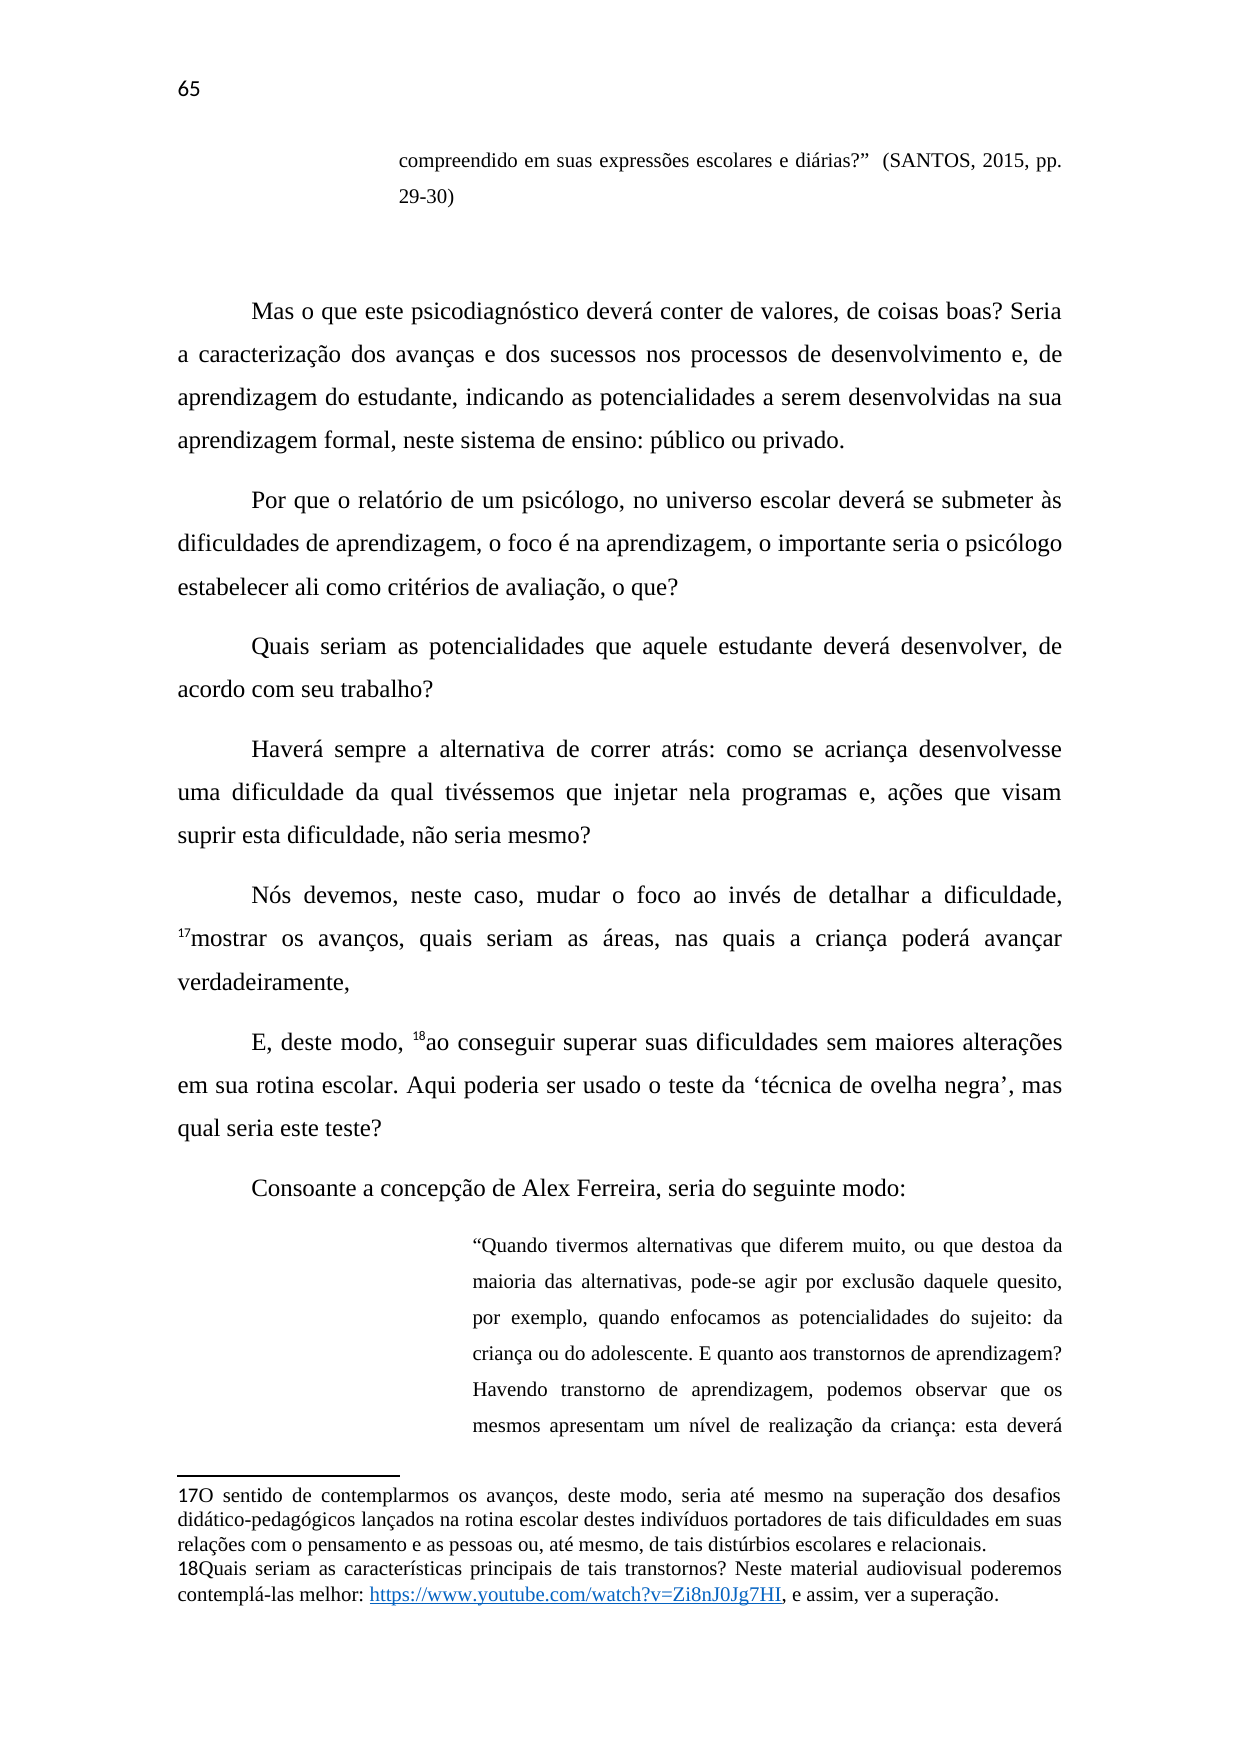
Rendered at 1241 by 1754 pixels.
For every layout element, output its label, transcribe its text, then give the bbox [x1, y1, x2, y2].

text Mas o que este psicodiagnóstico deverá conter de valores, de coisas boas? Seria a caracterização dos avanças e dos sucessos nos processos de desenvolvimento e, de aprendizagem do estudante, indicando as potencialidades a serem desenvolvidas na sua aprendizagem formal, neste sistema de ensino: público ou privado. [177, 296, 1063, 454]
text Por que o relatório de um psicólogo, no universo escolar deverá se submeter às dificuldades de aprendizagem, o foco é na aprendizagem, o importante seria o psicólogo estabelecer ali como critérios de avaliação, o que? [177, 485, 1063, 600]
text “Quando tivermos alternativas que diferem muito, ou que destoa da maioria das alternativas, pode-se agir por exclusão daquele quesito, por exemplo, quando enfocamos as potencialidades do sujeito: da criança ou do adolescente. E quanto aos transtornos de aprendizagem? Havendo transtorno de aprendizagem, podemos observar que os mesmos apresentam um nível de realização da criança: esta deverá [472, 1233, 1063, 1437]
text E, deste modo, ao conseguir superar suas dificuldades sem maiores alterações em sua rotina escolar. Aqui poderia ser usado o teste da ‘técnica de ovelha negra’, mas qual seria este teste? [177, 1027, 1063, 1142]
text Quais seriam as características principais de tais transtornos? Neste material audiovisual poderemos contemplá-las melhor: https://www.youtube.com/watch?v=Zi8nJ0Jg7HI, e assim, ver a superação. [177, 1556, 1063, 1606]
text Nós devemos, neste caso, mudar o foco ao invés de detalhar a dificuldade, mostrar os avanços, quais seriam as áreas, nas quais a criança poderá avançar verdadeiramente, [177, 880, 1063, 996]
text Consoante a concepção de Alex Ferreira, seria do seguinte modo: [177, 1173, 1063, 1202]
text compreendido em suas expressões escolares e diárias?” (SANTOS, 2015, pp. 29-30) [398, 148, 1063, 208]
text Quais seriam as potencialidades que aquele estudante deverá desenvolver, de acordo com seu trabalho? [177, 631, 1063, 703]
text Haverá sempre a alternativa de correr atrás: como se acriança desenvolvesse uma dificuldade da qual tivéssemos que injetar nela programas e, ações que visam suprir esta dificuldade, não seria mesmo? [177, 734, 1063, 849]
text O sentido de contemplarmos os avanços, deste modo, seria até mesmo na superação dos desafios didático-pedagógicos lançados na rotina escolar destes indivíduos portadores de tais dificuldades em suas relações com o pensamento e as pessoas ou, até mesmo, de tais distúrbios escolares e relacionais. [177, 1482, 1063, 1556]
